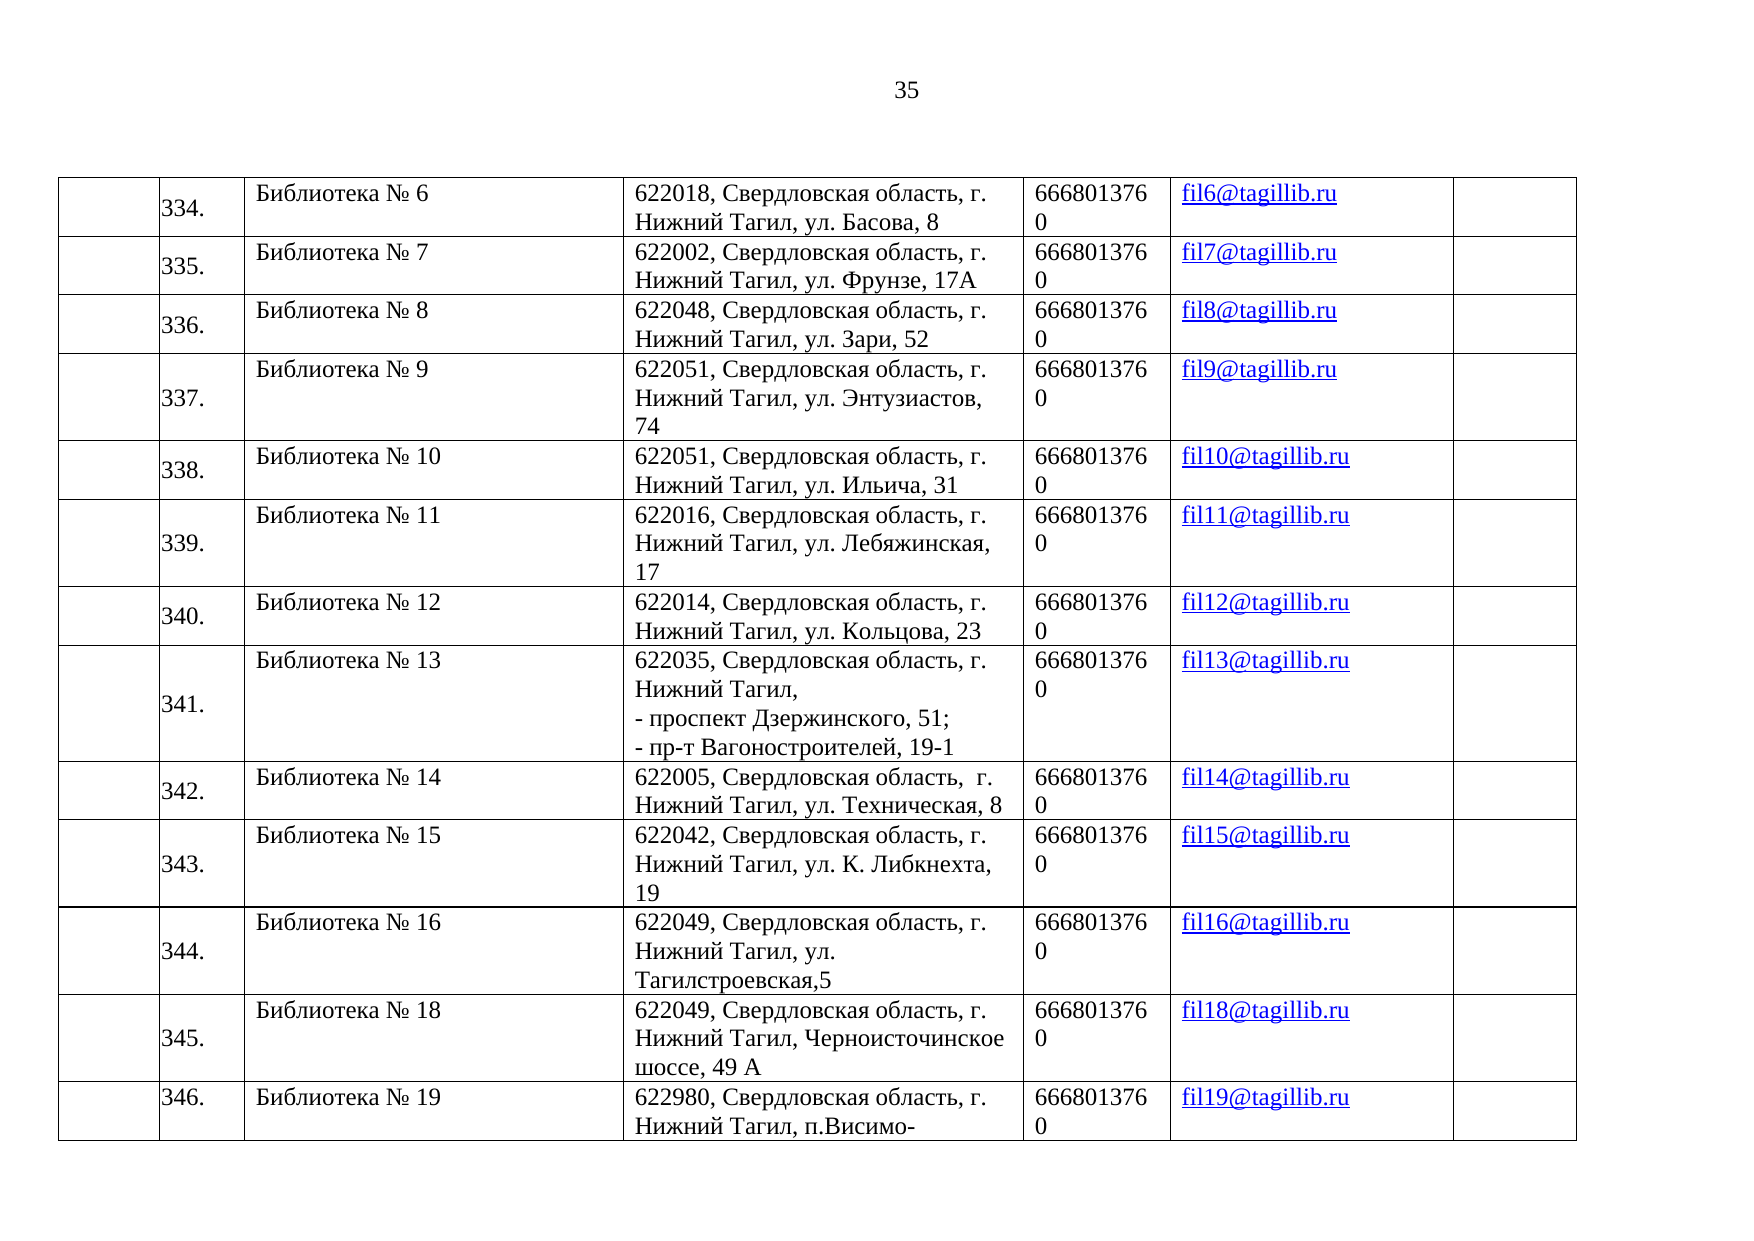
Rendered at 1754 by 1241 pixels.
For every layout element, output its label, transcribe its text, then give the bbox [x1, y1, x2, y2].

table_cell Библиотека № 9 [245, 354, 623, 440]
table_cell [59, 178, 159, 236]
table_cell 6668013760 [1024, 237, 1170, 294]
table_cell fil11@tagillib.ru [1171, 500, 1453, 586]
table_cell [1454, 908, 1576, 994]
table_cell 622035, Свердловская область, г. Нижний Тагил, - проспект Дзержинского, 51; - пр-т Вагоностроителей, 19-1 [624, 646, 1023, 761]
table_cell fil6@tagillib.ru [1171, 178, 1453, 236]
table_cell 6668013760 [1024, 908, 1170, 994]
table_cell [160, 178, 244, 236]
table_cell 622980, Свердловская область, г. Нижний Тагил, п.Висимо- [624, 1082, 1023, 1139]
table_cell 6668013760 [1024, 646, 1170, 761]
table_cell Библиотека № 12 [245, 587, 623, 644]
table_cell Библиотека № 19 [245, 1082, 623, 1139]
table_cell fil16@tagillib.ru [1171, 908, 1453, 994]
table_cell 622051, Свердловская область, г. Нижний Тагил, ул. Ильича, 31 [624, 441, 1023, 499]
table_cell fil15@tagillib.ru [1171, 820, 1453, 906]
table_cell 6668013760 [1024, 178, 1170, 236]
table_cell [1454, 646, 1576, 761]
table_cell [160, 587, 244, 644]
table_cell [160, 1082, 244, 1139]
table_cell 622051, Свердловская область, г. Нижний Тагил, ул. Энтузиастов, 74 [624, 354, 1023, 440]
table_cell [59, 995, 159, 1081]
table_cell [160, 295, 244, 353]
table_cell Библиотека № 8 [245, 295, 623, 353]
table_cell 6668013760 [1024, 587, 1170, 644]
table_cell Библиотека № 13 [245, 646, 623, 761]
table_cell [160, 995, 244, 1081]
table_cell 622002, Свердловская область, г. Нижний Тагил, ул. Фрунзе, 17А [624, 237, 1023, 294]
table_cell [160, 500, 244, 586]
table_cell [1454, 354, 1576, 440]
table_cell 622005, Свердловская область, г. Нижний Тагил, ул. Техническая, 8 [624, 762, 1023, 819]
table_cell [1454, 500, 1576, 586]
table_cell Библиотека № 11 [245, 500, 623, 586]
table_cell fil8@tagillib.ru [1171, 295, 1453, 353]
table_cell [59, 354, 159, 440]
table_cell 6668013760 [1024, 500, 1170, 586]
table_cell [59, 908, 159, 994]
table_cell [1454, 587, 1576, 644]
table_cell 622042, Свердловская область, г. Нижний Тагил, ул. К. Либкнехта, 19 [624, 820, 1023, 906]
table_cell [59, 500, 159, 586]
table_cell fil18@tagillib.ru [1171, 995, 1453, 1081]
table_cell [1454, 995, 1576, 1081]
table_cell [1454, 295, 1576, 353]
table_cell Библиотека № 6 [245, 178, 623, 236]
table_cell [1454, 237, 1576, 294]
table_cell [160, 237, 244, 294]
table_cell 6668013760 [1024, 995, 1170, 1081]
table_cell [160, 908, 244, 994]
table_cell 622018, Свердловская область, г. Нижний Тагил, ул. Басова, 8 [624, 178, 1023, 236]
table_cell Библиотека № 18 [245, 995, 623, 1081]
table_cell fil7@tagillib.ru [1171, 237, 1453, 294]
table_cell 622014, Свердловская область, г. Нижний Тагил, ул. Кольцова, 23 [624, 587, 1023, 644]
table_cell Библиотека № 10 [245, 441, 623, 499]
table_cell fil9@tagillib.ru [1171, 354, 1453, 440]
table_cell [59, 762, 159, 819]
table_cell [1454, 178, 1576, 236]
table_cell fil10@tagillib.ru [1171, 441, 1453, 499]
table_cell [160, 354, 244, 440]
table_cell [1454, 1082, 1576, 1139]
table_cell [160, 646, 244, 761]
table_cell [1454, 820, 1576, 906]
table_cell [1454, 762, 1576, 819]
table_cell [59, 820, 159, 906]
table_cell 622049, Свердловская область, г. Нижний Тагил, ул. Тагилстроевская,5 [624, 908, 1023, 994]
table_cell Библиотека № 14 [245, 762, 623, 819]
table_cell Библиотека № 16 [245, 908, 623, 994]
table_cell 622049, Свердловская область, г. Нижний Тагил, Черноисточинское шоссе, 49 А [624, 995, 1023, 1081]
table_cell [59, 1082, 159, 1139]
table_cell Библиотека № 7 [245, 237, 623, 294]
table_cell fil14@tagillib.ru [1171, 762, 1453, 819]
table_cell Библиотека № 15 [245, 820, 623, 906]
table_cell fil13@tagillib.ru [1171, 646, 1453, 761]
table_cell fil12@tagillib.ru [1171, 587, 1453, 644]
table_cell 6668013760 [1024, 1082, 1170, 1139]
table_cell 6668013760 [1024, 441, 1170, 499]
table_cell [59, 295, 159, 353]
table_cell 6668013760 [1024, 762, 1170, 819]
table_cell [59, 441, 159, 499]
table_cell [160, 820, 244, 906]
table_cell 6668013760 [1024, 295, 1170, 353]
table_cell [160, 441, 244, 499]
table_cell 6668013760 [1024, 820, 1170, 906]
table_cell 622048, Свердловская область, г. Нижний Тагил, ул. Зари, 52 [624, 295, 1023, 353]
table_cell 6668013760 [1024, 354, 1170, 440]
table_cell 622016, Свердловская область, г. Нижний Тагил, ул. Лебяжинская, 17 [624, 500, 1023, 586]
table_cell [59, 237, 159, 294]
table_cell [1454, 441, 1576, 499]
table_cell [59, 587, 159, 644]
table_cell [160, 762, 244, 819]
table_cell fil19@tagillib.ru [1171, 1082, 1453, 1139]
table_cell [59, 646, 159, 761]
